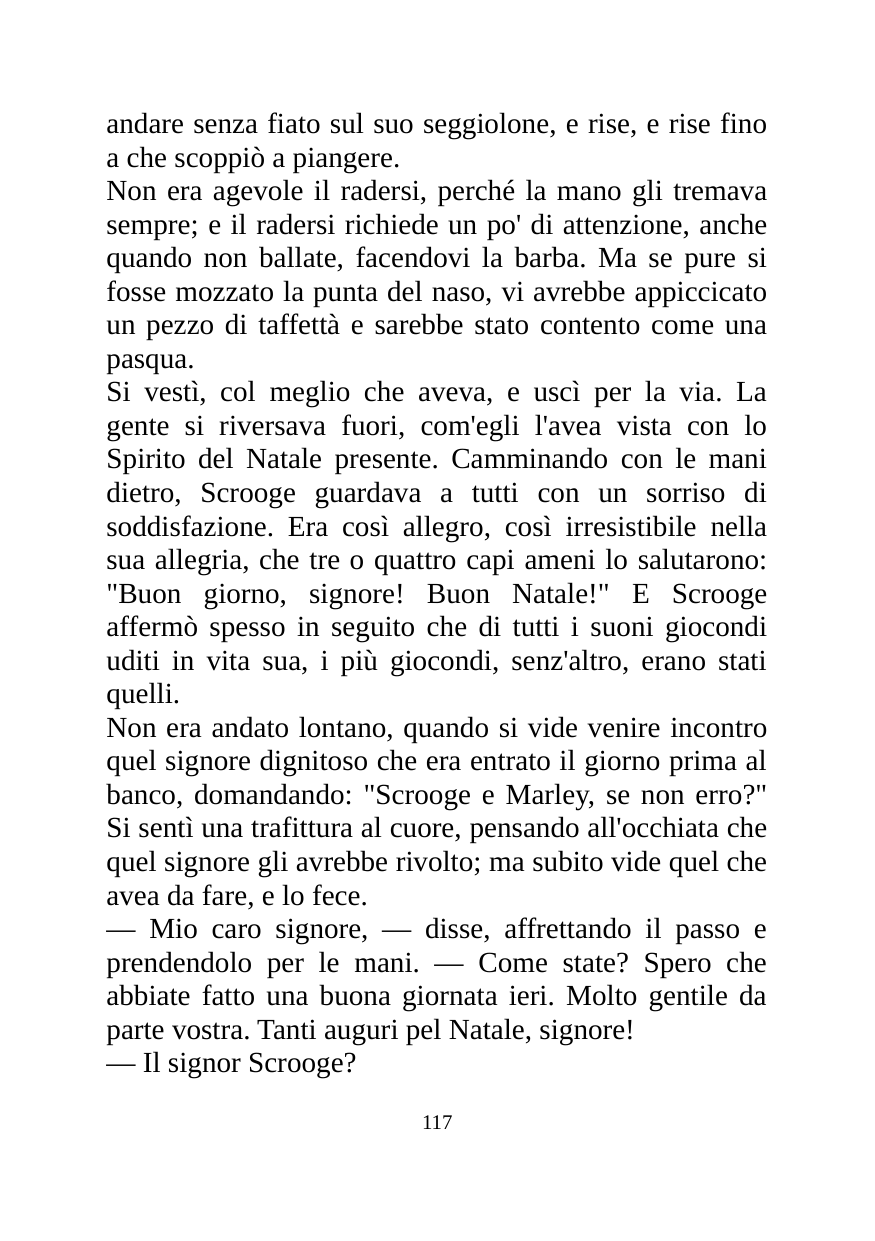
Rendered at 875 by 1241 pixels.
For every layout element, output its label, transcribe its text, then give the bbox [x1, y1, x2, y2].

text Si vestì, col meglio che aveva, e uscì per la via. La gente si riversava fuori, com'egli l'avea vista con lo Spirito del Natale presente. Camminando con le mani dietro, Scrooge guardava a tutti con un sorriso di soddisfazione. Era così allegro, così irresistibile nella sua allegria, che tre o quattro capi ameni lo salutarono: "Buon giorno, signore! Buon Natale!" E Scrooge affermò spesso in seguito che di tutti i suoni giocondi uditi in vita sua, i più giocondi, senz'altro, erano stati quelli. [106, 374, 768, 710]
text andare senza fiato sul suo seggiolone, e rise, e rise fino a che scoppiò a piangere. [106, 106, 768, 173]
text Non era agevole il radersi, perché la mano gli tremava sempre; e il radersi richiede un po' di attenzione, anche quando non ballate, facendovi la barba. Ma se pure si fosse mozzato la punta del naso, vi avrebbe appiccicato un pezzo di taffettà e sarebbe stato contento come una pasqua. [106, 173, 768, 374]
text — Mio caro signore, — disse, affrettando il passo e prendendolo per le mani. — Come state? Spero che abbiate fatto una buona giornata ieri. Molto gentile da parte vostra. Tanti auguri pel Natale, signore! [106, 911, 768, 1045]
text — Il signor Scrooge? [106, 1045, 768, 1079]
text Non era andato lontano, quando si vide venire incontro quel signore dignitoso che era entrato il giorno prima al banco, domandando: "Scrooge e Marley, se non erro?" Si sentì una trafittura al cuore, pensando all'occhiata che quel signore gli avrebbe rivolto; ma subito vide quel che avea da fare, e lo fece. [106, 710, 768, 911]
